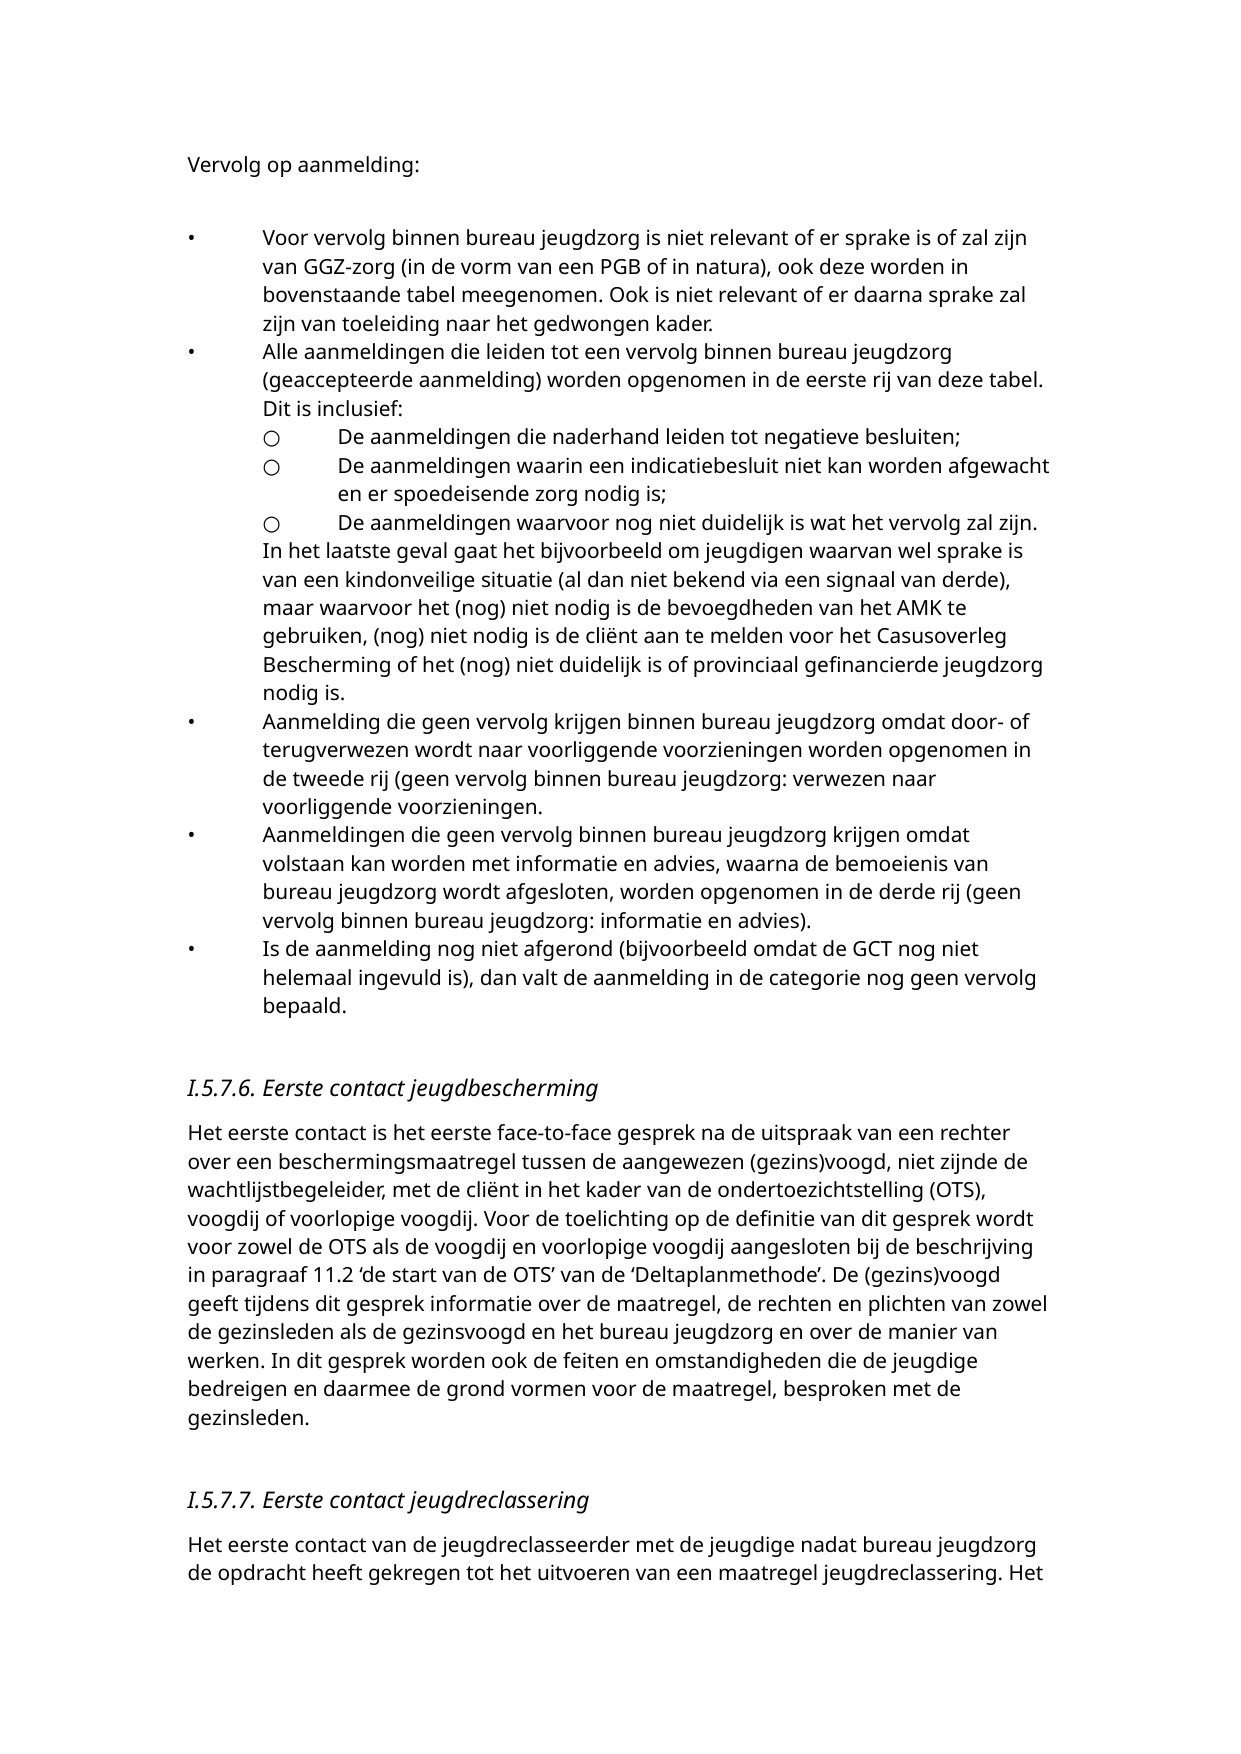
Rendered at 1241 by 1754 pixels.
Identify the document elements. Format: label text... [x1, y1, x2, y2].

text Het eerste contact van de jeugdreclasseerder met de jeugdige nadat bureau jeugdzorg de opdracht heeft gekregen tot het uitvoeren van een maatregel jeugdreclassering. Het [187, 1530, 1053, 1587]
list Is de aanmelding nog niet afgerond (bijvoorbeeld omdat de GCT nog niet helemaal ingevuld is), dan valt de aanmelding in de categorie nog geen vervolg bepaald. [187, 934, 1053, 1020]
list In het laatste geval gaat het bijvoorbeeld om jeugdigen waarvan wel sprake is van een kindonveilige situatie (al dan niet bekend via een signaal van derde), maar waarvoor het (nog) niet nodig is de bevoegdheden van het AMK te gebruiken, (nog) niet nodig is de cliënt aan te melden voor het Casusoverleg Bescherming of het (nog) niet duidelijk is of provinciaal gefinancierde jeugdzorg nodig is. [187, 536, 1053, 707]
subtitle I.5.7.6. Eerste contact jeugdbescherming [187, 1072, 1053, 1103]
list De aanmeldingen waarin een indicatiebesluit niet kan worden afgewacht en er spoedeisende zorg nodig is; [262, 451, 1053, 508]
list Aanmelding die geen vervolg krijgen binnen bureau jeugdzorg omdat door- of terugverwezen wordt naar voorliggende voorzieningen worden opgenomen in de tweede rij (geen vervolg binnen bureau jeugdzorg: verwezen naar voorliggende voorzieningen. [187, 707, 1053, 821]
subtitle I.5.7.7. Eerste contact jeugdreclassering [187, 1484, 1053, 1515]
list Aanmeldingen die geen vervolg binnen bureau jeugdzorg krijgen omdat volstaan kan worden met informatie en advies, waarna de bemoeienis van bureau jeugdzorg wordt afgesloten, worden opgenomen in de derde rij (geen vervolg binnen bureau jeugdzorg: informatie en advies). [187, 821, 1053, 934]
list De aanmeldingen waarvoor nog niet duidelijk is wat het vervolg zal zijn. [262, 508, 1053, 536]
text Het eerste contact is het eerste face-to-face gesprek na de uitspraak van een rechter over een beschermingsmaatregel tussen de aangewezen (gezins)voogd, niet zijnde de wachtlijstbegeleider, met de cliënt in het kader van de ondertoezichtstelling (OTS), voogdij of voorlopige voogdij. Voor de toelichting op de definitie van dit gesprek wordt voor zowel de OTS als de voogdij en voorlopige voogdij aangesloten bij de beschrijving in paragraaf 11.2 ‘de start van de OTS’ van de ‘Deltaplanmethode’. De (gezins)voogd geeft tijdens dit gesprek informatie over de maatregel, de rechten en plichten van zowel de gezinsleden als de gezinsvoogd en het bureau jeugdzorg en over de manier van werken. In dit gesprek worden ook de feiten en omstandigheden die de jeugdige bedreigen en daarmee de grond vormen voor de maatregel, besproken met de gezinsleden. [187, 1118, 1053, 1431]
list Alle aanmeldingen die leiden tot een vervolg binnen bureau jeugdzorg (geaccepteerde aanmelding) worden opgenomen in de eerste rij van deze tabel. Dit is inclusief: [187, 337, 1053, 422]
list Voor vervolg binnen bureau jeugdzorg is niet relevant of er sprake is of zal zijn van GGZ-zorg (in de vorm van een PGB of in natura), ook deze worden in bovenstaande tabel meegenomen. Ook is niet relevant of er daarna sprake zal zijn van toeleiding naar het gedwongen kader. [187, 223, 1053, 337]
text Vervolg op aanmelding: [187, 150, 1053, 178]
list De aanmeldingen die naderhand leiden tot negatieve besluiten; [262, 422, 1053, 451]
